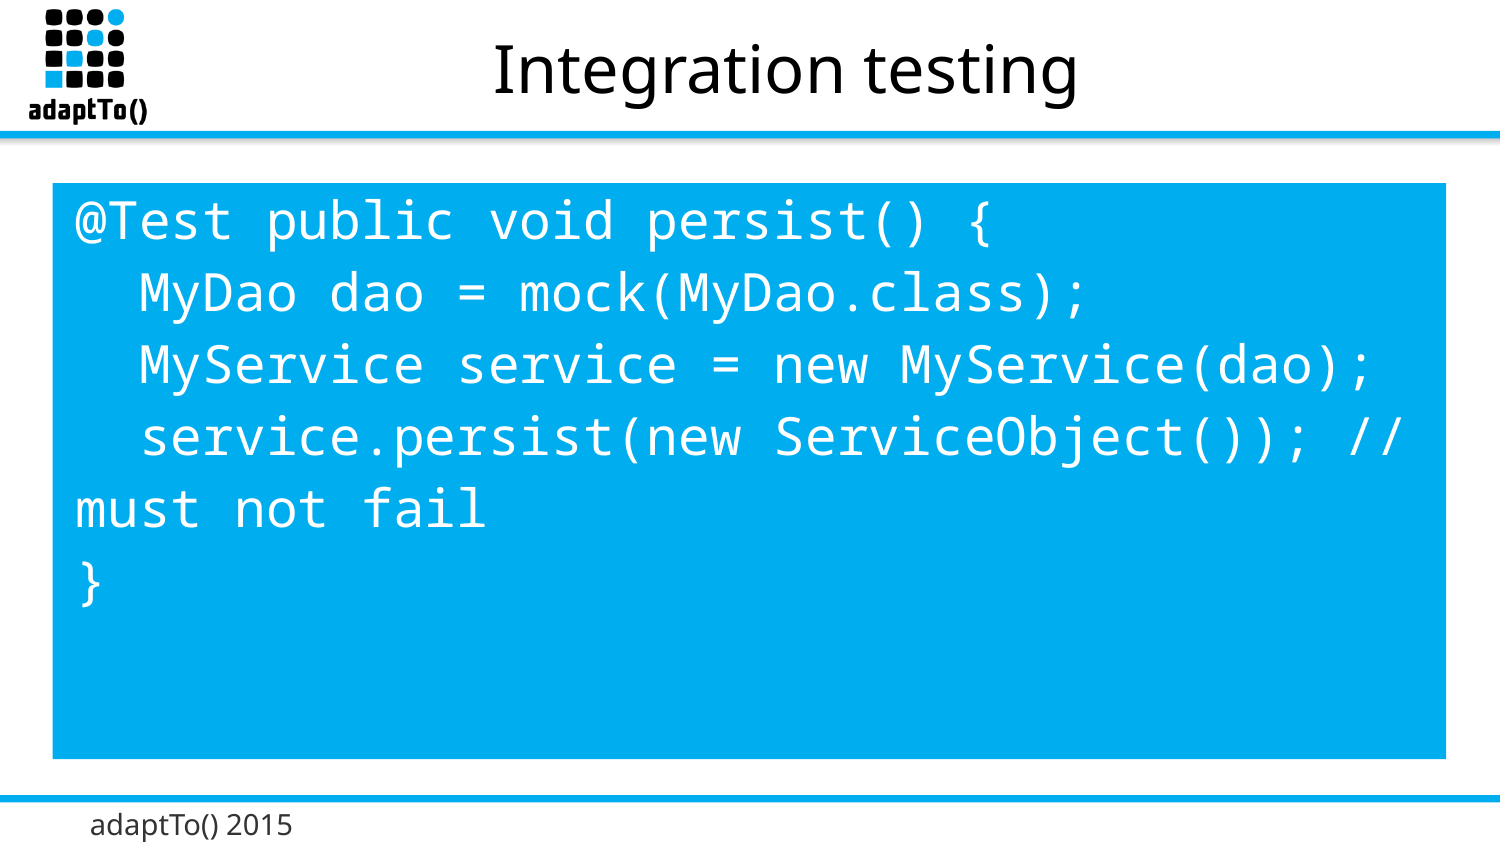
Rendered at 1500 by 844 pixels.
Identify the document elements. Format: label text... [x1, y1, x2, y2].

list @Test public void persist() { MyDao dao = mock(MyDao.class); MyService service = new MyService(dao); service.persist(new ServiceObject()); // must not fail } [52, 183, 1447, 760]
picture [27, 6, 148, 126]
title Integration testing [150, 15, 1425, 121]
